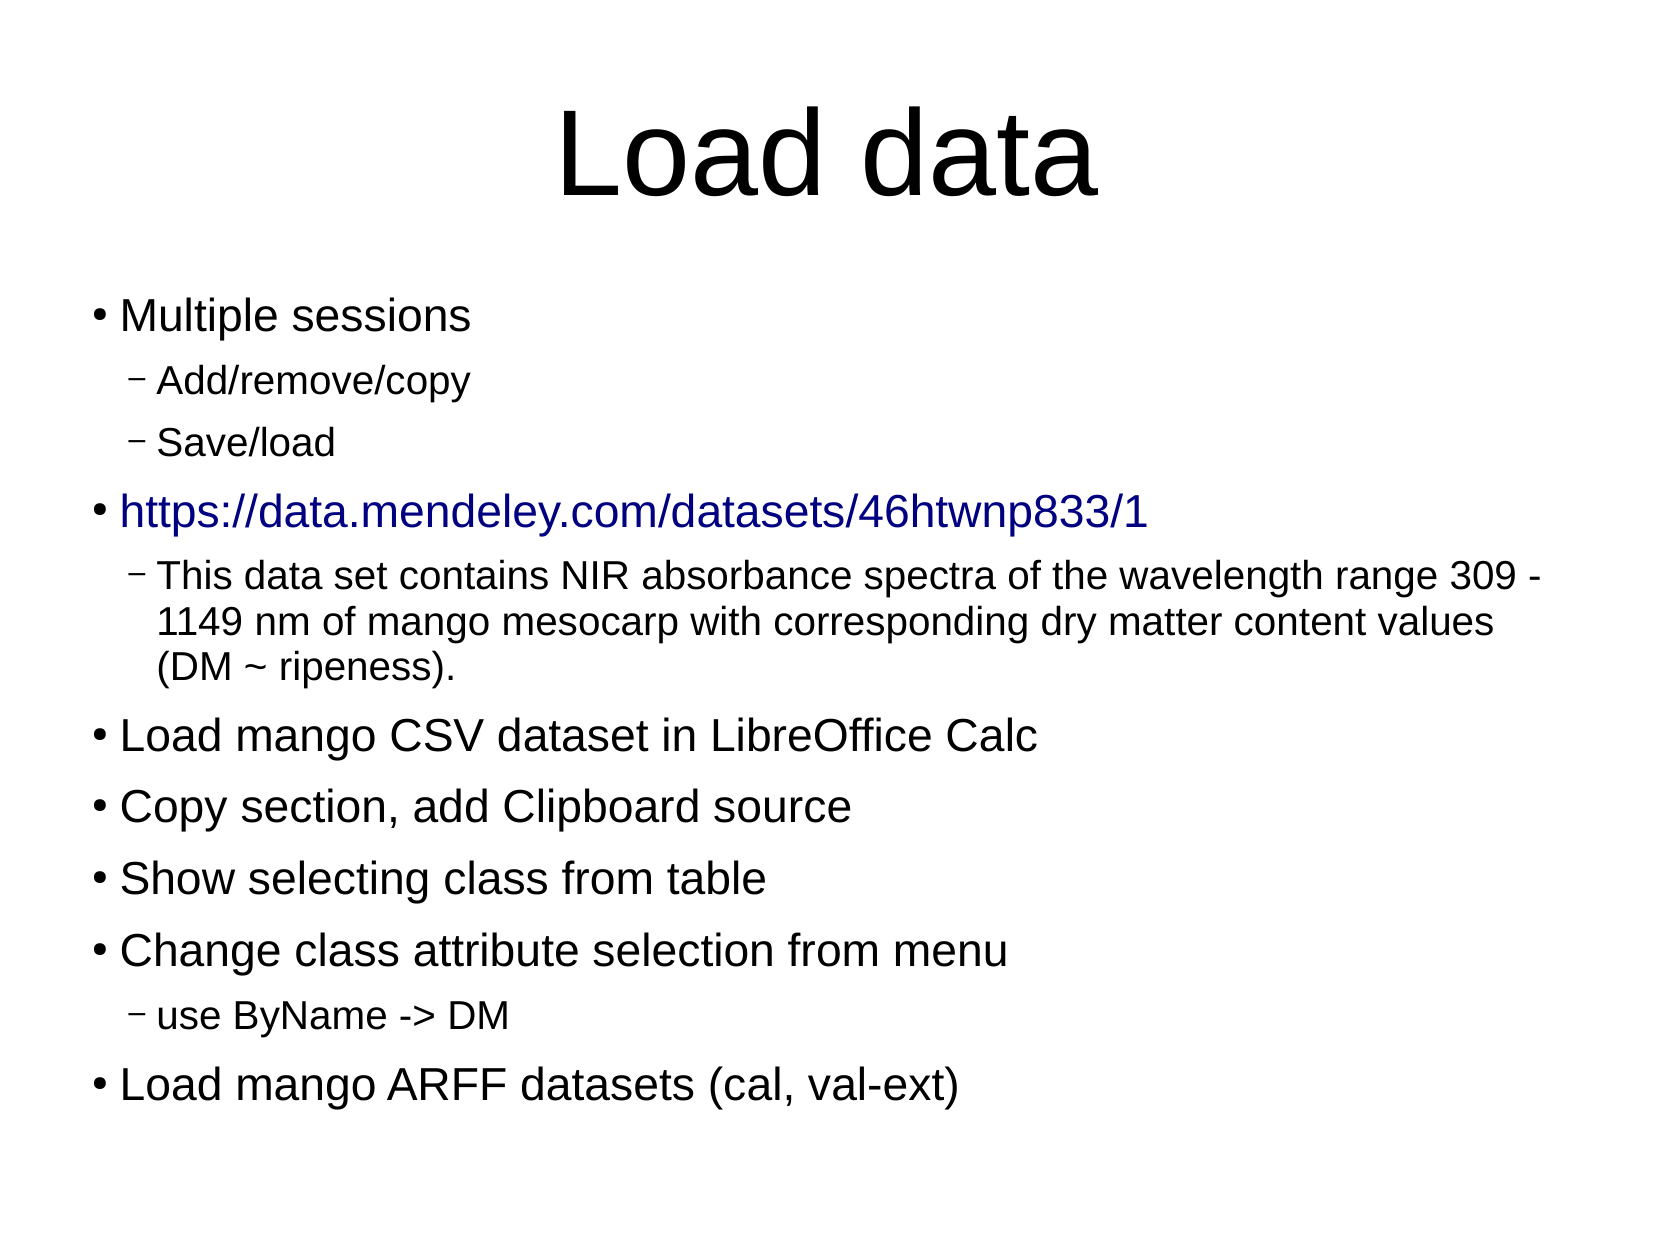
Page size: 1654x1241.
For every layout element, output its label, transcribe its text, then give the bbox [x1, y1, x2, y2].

title Load data [82, 49, 1571, 257]
list Multiple sessions Add/remove/copy Save/load https://data.mendeley.com/datasets/46htwnp833/1 This data set contains NIR absorbance spectra of the wavelength range 309 - 1149 nm of mango mesocarp with corresponding dry matter content values (DM ~ ripeness). Load mango CSV dataset in LibreOffice Calc Copy section, add Clipboard source Show selecting class from table Change class attribute selection from menu use ByName -> DM Load mango ARFF datasets (cal, val-ext) [82, 290, 1571, 1123]
